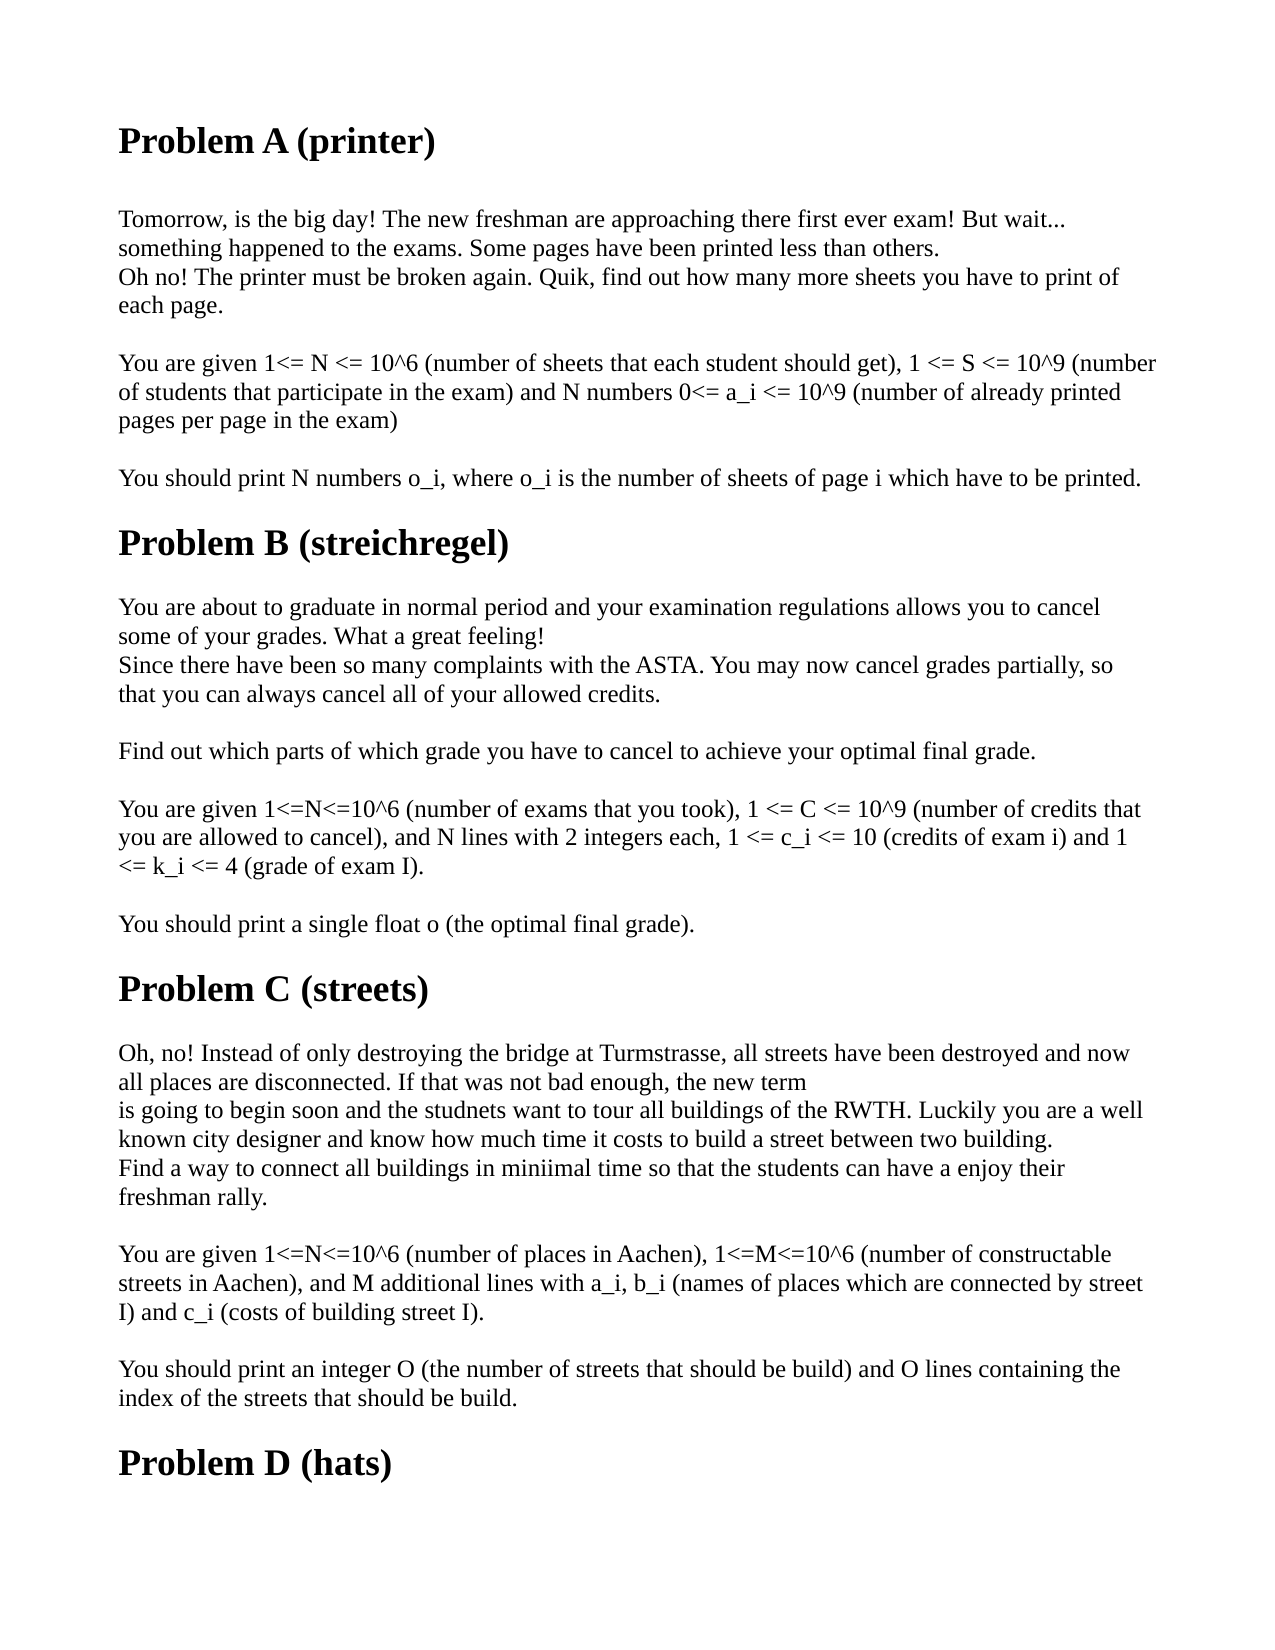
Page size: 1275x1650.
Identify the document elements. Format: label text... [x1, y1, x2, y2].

text You should print an integer O (the number of streets that should be build) and O lines containing the index of the streets that should be build. [118, 1354, 1157, 1412]
text You are about to graduate in normal period and your examination regulations allows you to cancel some of your grades. What a great feeling! [118, 592, 1157, 650]
text Find a way to connect all buildings in miniimal time so that the students can have a enjoy their freshman rally. [118, 1153, 1157, 1211]
text is going to begin soon and the studnets want to tour all buildings of the RWTH. Luckily you are a well known city designer and know how much time it costs to build a street between two building. [118, 1096, 1157, 1153]
text Oh, no! Instead of only destroying the bridge at Turmstrasse, all streets have been destroyed and now all places are disconnected. If that was not bad enough, the new term [118, 1038, 1157, 1096]
text Problem A (printer) [118, 118, 1157, 161]
text You are given 1<= N <= 10^6 (number of sheets that each student should get), 1 <= S <= 10^9 (number of students that participate in the exam) and N numbers 0<= a_i <= 10^9 (number of already printed pages per page in the exam) [118, 348, 1157, 434]
text You should print a single float o (the optimal final grade). [118, 909, 1157, 937]
text Problem D (hats) [118, 1441, 1157, 1484]
text Find out which parts of which grade you have to cancel to achieve your optimal final grade. [118, 736, 1157, 765]
text Since there have been so many complaints with the ASTA. You may now cancel grades partially, so that you can always cancel all of your allowed credits. [118, 650, 1157, 707]
text Problem B (streichregel) [118, 521, 1157, 564]
text Oh no! The printer must be broken again. Quik, find out how many more sheets you have to print of each page. [118, 262, 1157, 319]
text You are given 1<=N<=10^6 (number of exams that you took), 1 <= C <= 10^9 (number of credits that you are allowed to cancel), and N lines with 2 integers each, 1 <= c_i <= 10 (credits of exam i) and 1 <= k_i <= 4 (grade of exam I). [118, 794, 1157, 880]
text Problem C (streets) [118, 966, 1157, 1009]
text You are given 1<=N<=10^6 (number of places in Aachen), 1<=M<=10^6 (number of constructable streets in Aachen), and M additional lines with a_i, b_i (names of places which are connected by street I) and c_i (costs of building street I). [118, 1239, 1157, 1326]
text You should print N numbers o_i, where o_i is the number of sheets of page i which have to be printed. [118, 463, 1157, 492]
text Tomorrow, is the big day! The new freshman are approaching there first ever exam! But wait... something happened to the exams. Some pages have been printed less than others. [118, 204, 1157, 262]
